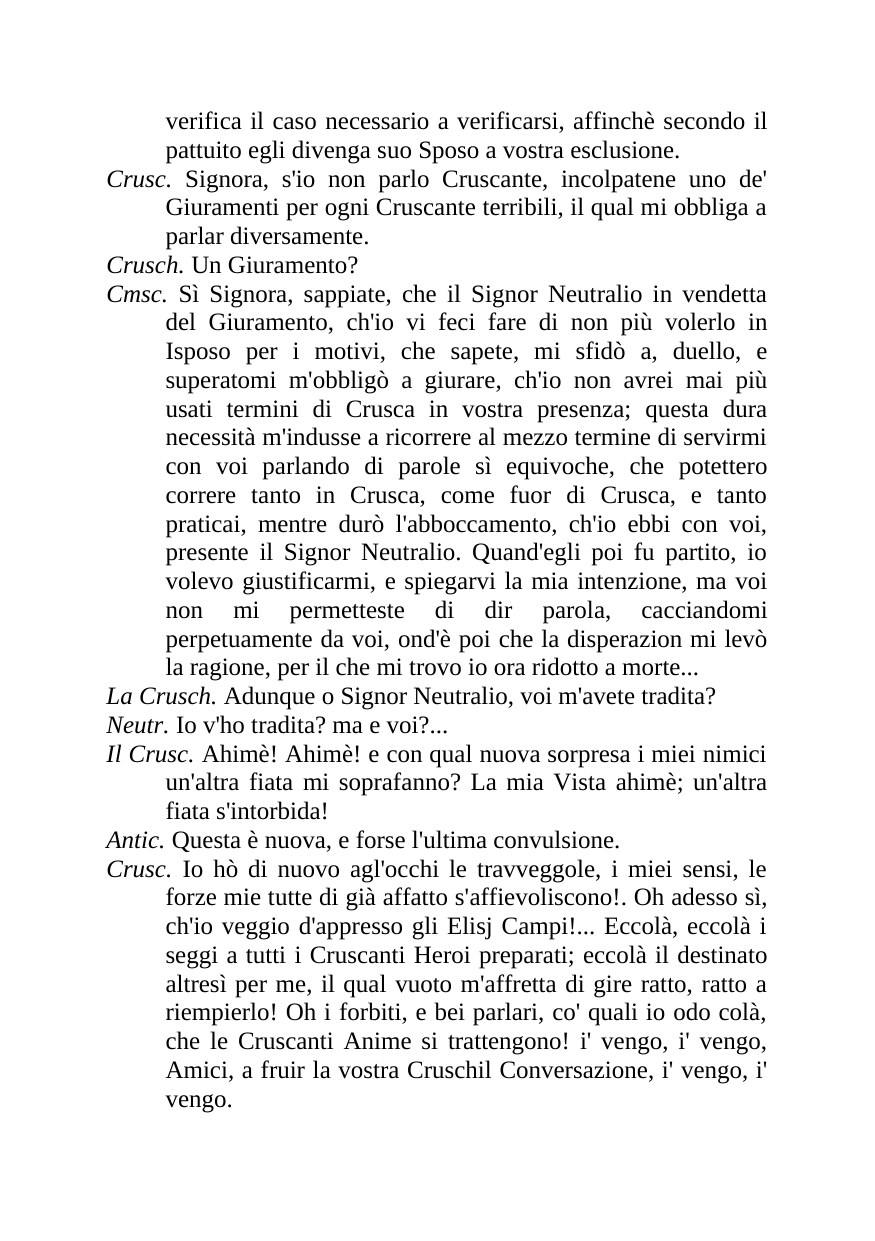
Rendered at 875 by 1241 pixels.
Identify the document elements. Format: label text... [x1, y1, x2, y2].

text Il Crusc. Ahimè! Ahimè! e con qual nuova sorpresa i miei nimici un'altra fiata mi soprafanno? La mia Vista ahimè; un'altra fiata s'intorbida! [106, 739, 768, 825]
text Cmsc. Sì Signora, sappiate, che il Signor Neutralio in vendetta del Giuramento, ch'io vi feci fare di non più volerlo in Isposo per i motivi, che sapete, mi sfidò a, duello, e superatomi m'obbligò a giurare, ch'io non avrei mai più usati termini di Crusca in vostra presenza; questa dura necessità m'indusse a ricorrere al mezzo termine di servirmi con voi parlando di parole sì equivoche, che potettero correre tanto in Crusca, come fuor di Crusca, e tanto praticai, mentre durò l'abboccamento, ch'io ebbi con voi, presente il Signor Neutralio. Quand'egli poi fu partito, io volevo giustificarmi, e spiegarvi la mia intenzione, ma voi non mi permetteste di dir parola, cacciandomi perpetuamente da voi, ond'è poi che la disperazion mi levò la ragione, per il che mi trovo io ora ridotto a morte... [106, 279, 768, 681]
text Antic. Questa è nuova, e forse l'ultima convulsione. [106, 825, 768, 854]
text Neutr. Io v'ho tradita? ma e voi?... [106, 710, 768, 739]
text La Crusch. Adunque o Signor Neutralio, voi m'avete tradita? [106, 681, 768, 710]
text Crusc. Io hò di nuovo agl'occhi le travveggole, i miei sensi, le forze mie tutte di già affatto s'affievoliscono!. Oh adesso sì, ch'io veggio d'appresso gli Elisj Campi!... Eccolà, eccolà i seggi a tutti i Cruscanti Heroi preparati; eccolà il destinato altresì per me, il qual vuoto m'affretta di gire ratto, ratto a riempierlo! Oh i forbiti, e bei parlari, co' quali io odo colà, che le Cruscanti Anime si trattengono! i' vengo, i' vengo, Amici, a fruir la vostra Cruschil Conversazione, i' vengo, i' vengo. [106, 854, 768, 1112]
text verifica il caso necessario a verificarsi, affinchè secondo il pattuito egli divenga suo Sposo a vostra esclusione. [106, 106, 768, 164]
text Crusch. Un Giuramento? [106, 250, 768, 279]
text Crusc. Signora, s'io non parlo Cruscante, incolpatene uno de' Giuramenti per ogni Cruscante terribili, il qual mi obbliga a parlar diversamente. [106, 164, 768, 250]
